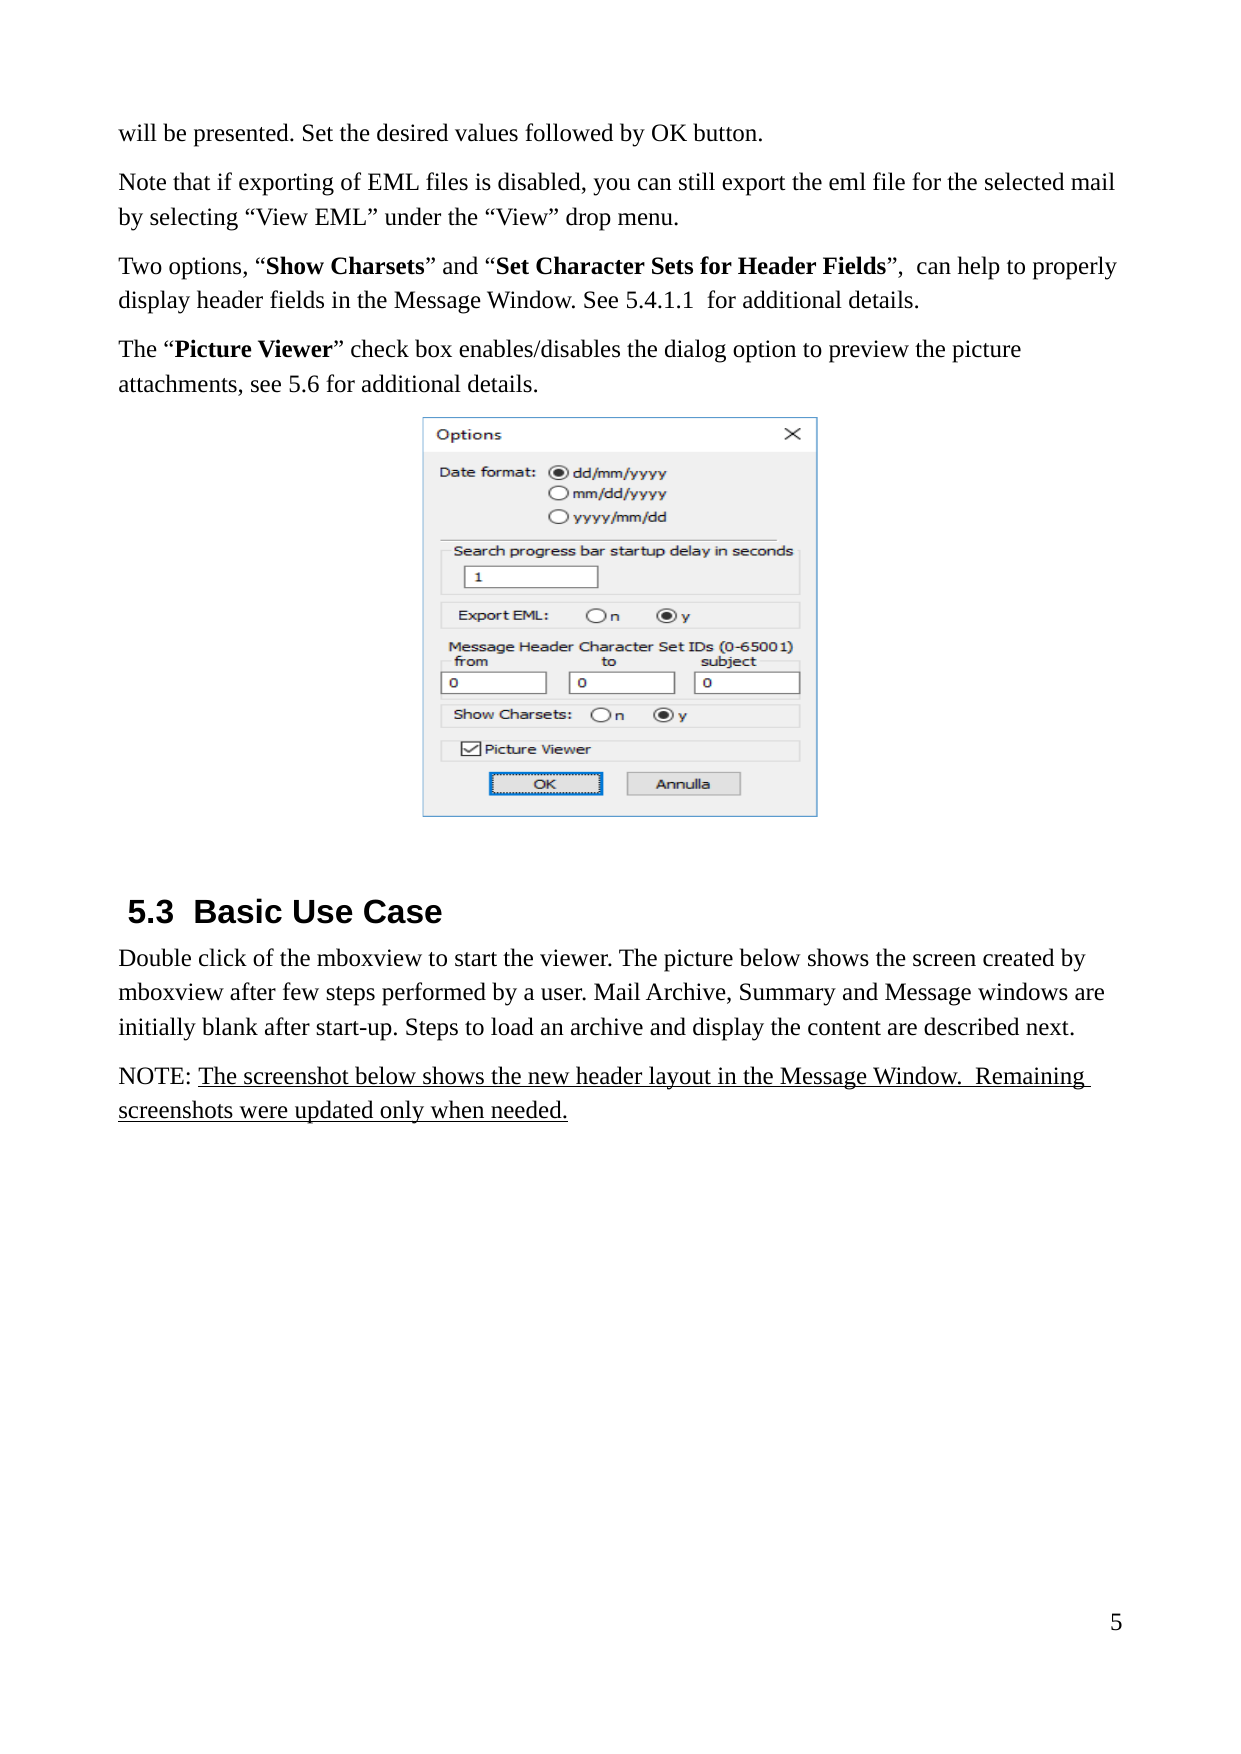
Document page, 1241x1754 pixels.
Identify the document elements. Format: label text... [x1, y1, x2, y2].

text Two options, “Show Charsets” and “Set Character Sets for Header Fields”, can help to properly display header fields in the Message Window. See 5.4.1.1 for additional details. [118, 251, 1122, 314]
text NOTE: The screenshot below shows the new header layout in the Message Window. Remaining screenshots were updated only when needed. [118, 1061, 1122, 1124]
subtitle Basic Use Case [118, 892, 1122, 931]
picture [422, 417, 818, 817]
text Note that if exporting of EML files is disabled, you can still export the eml file for the selected mail by selecting “View EML” under the “View” drop menu. [118, 167, 1122, 230]
text Double click of the mboxview to start the viewer. The picture below shows the screen created by mboxview after few steps performed by a user. Mail Archive, Summary and Message windows are initially blank after start-up. Steps to load an archive and display the content are described next. [118, 943, 1122, 1041]
text will be presented. Set the desired values followed by OK button. [118, 118, 1122, 147]
text The “Picture Viewer” check box enables/disables the dialog option to preview the picture attachments, see 5.6 for additional details. [118, 334, 1122, 397]
